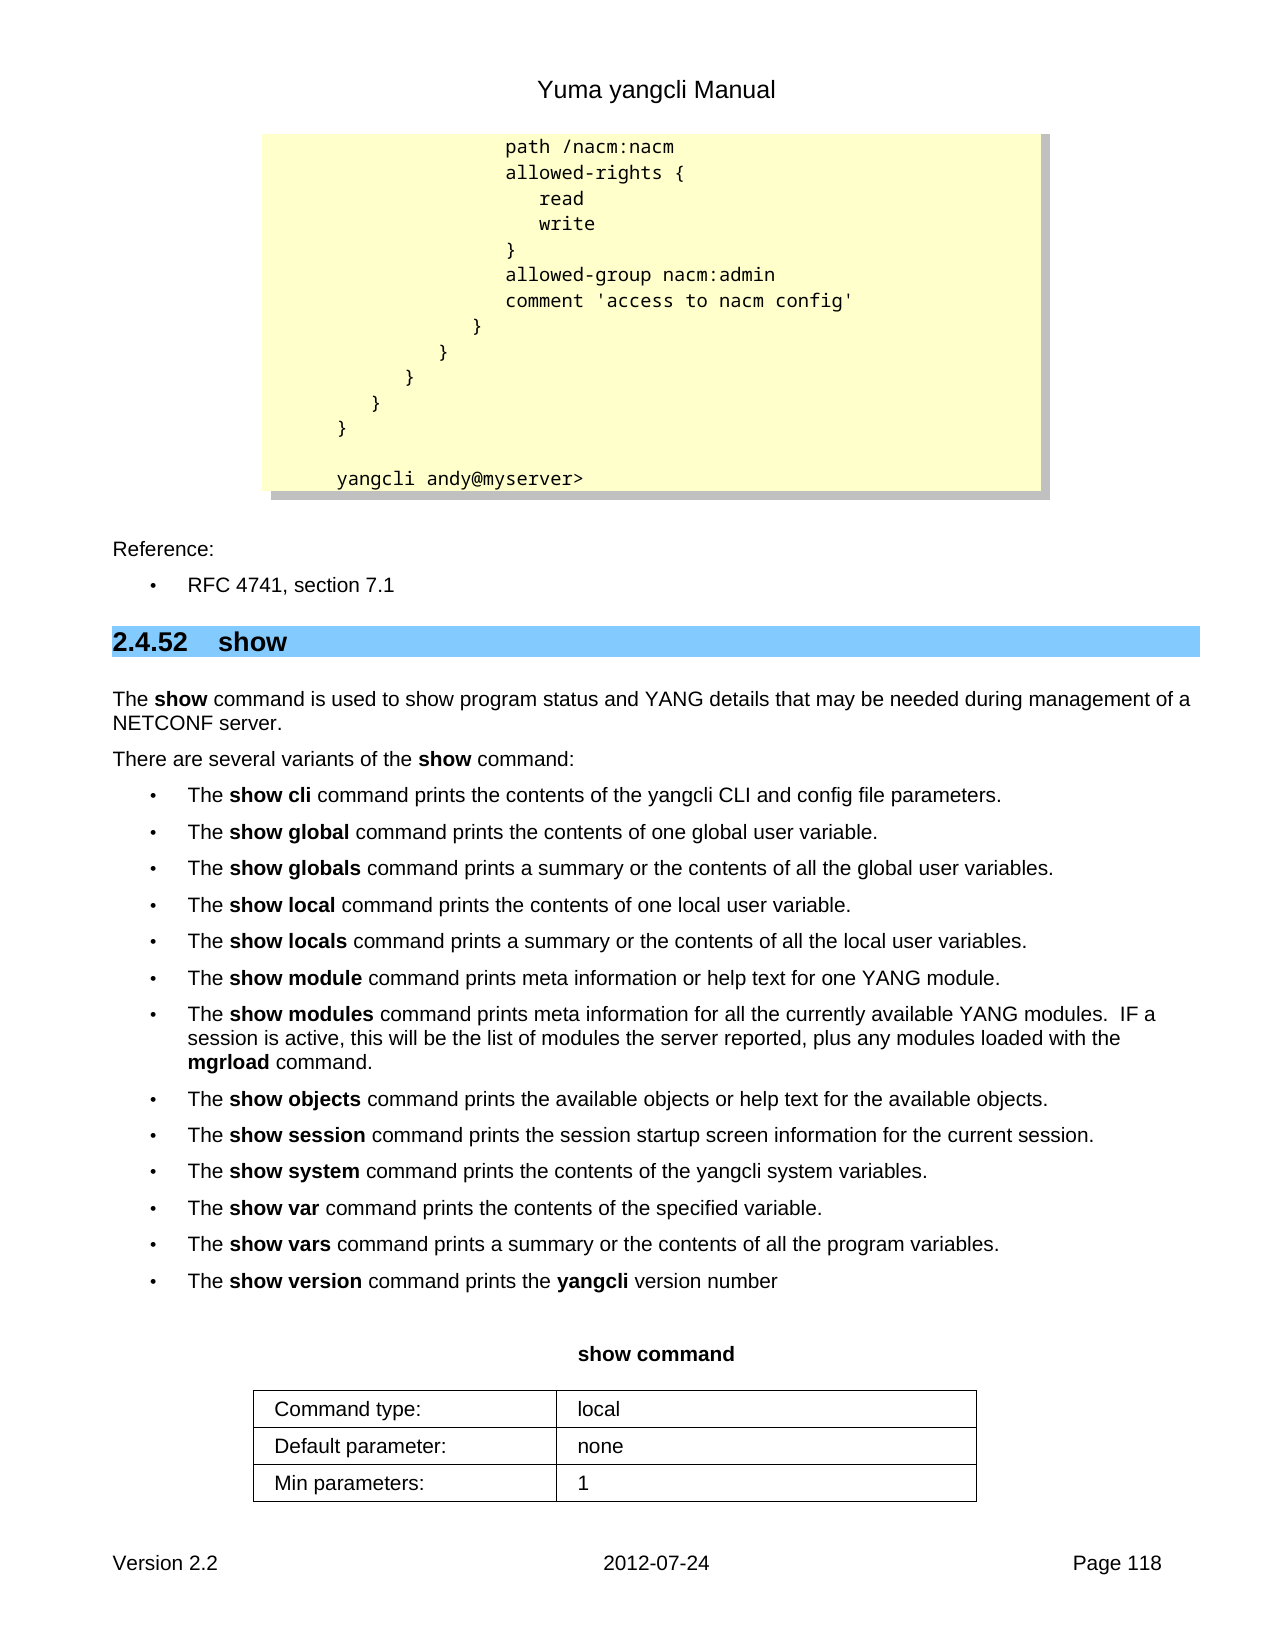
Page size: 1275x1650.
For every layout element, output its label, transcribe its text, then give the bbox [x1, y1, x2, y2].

table_cell none [557, 1428, 976, 1464]
text allowed-rights { [262, 159, 1041, 185]
text comment 'access to nacm config' [262, 287, 1041, 312]
text } [262, 312, 1041, 338]
text write [262, 210, 1041, 236]
list The show cli command prints the contents of the yangcli CLI and config file parameters. [150, 783, 1200, 807]
text yangcli andy@myserver> [262, 466, 1041, 491]
list The show modules command prints meta information for all the currently available YANG modules. IF a session is active, this will be the list of modules the server reported, plus any modules loaded with the mgrload command. [150, 1002, 1200, 1074]
list The show version command prints the yangcli version number [150, 1269, 1200, 1293]
list The show objects command prints the available objects or help text for the available objects. [150, 1086, 1200, 1110]
text } [262, 414, 1041, 440]
text path /nacm:nacm [262, 134, 1041, 159]
text } [262, 338, 1041, 363]
table_header Command type: [254, 1391, 556, 1427]
text } [262, 236, 1041, 261]
list RFC 4741, section 7.1 [150, 573, 1200, 597]
list The show globals command prints a summary or the contents of all the global user variables. [150, 856, 1200, 880]
text } [262, 363, 1041, 389]
list The show locals command prints a summary or the contents of all the local user variables. [150, 929, 1200, 953]
text } [262, 389, 1041, 414]
text The show command is used to show program status and YANG details that may be needed during management of a NETCONF server. [112, 686, 1200, 734]
list The show global command prints the contents of one global user variable. [150, 820, 1200, 844]
text Reference: [112, 536, 1200, 560]
subtitle show command [127, 1342, 1185, 1366]
list The show system command prints the contents of the yangcli system variables. [150, 1159, 1200, 1183]
list The show vars command prints a summary or the contents of all the program variables. [150, 1232, 1200, 1256]
table_header local [557, 1391, 976, 1427]
list The show module command prints meta information or help text for one YANG module. [150, 966, 1200, 989]
list The show session command prints the session startup screen information for the current session. [150, 1123, 1200, 1147]
list The show var command prints the contents of the specified variable. [150, 1196, 1200, 1220]
text There are several variants of the show command: [112, 747, 1200, 771]
list The show local command prints the contents of one local user variable. [150, 893, 1200, 917]
text read [262, 185, 1041, 210]
text allowed-group nacm:admin [262, 261, 1041, 287]
table_cell Default parameter: [254, 1428, 556, 1464]
table_cell Min parameters: [254, 1465, 556, 1501]
table_cell 1 [557, 1465, 976, 1501]
subtitle show [112, 626, 1200, 657]
